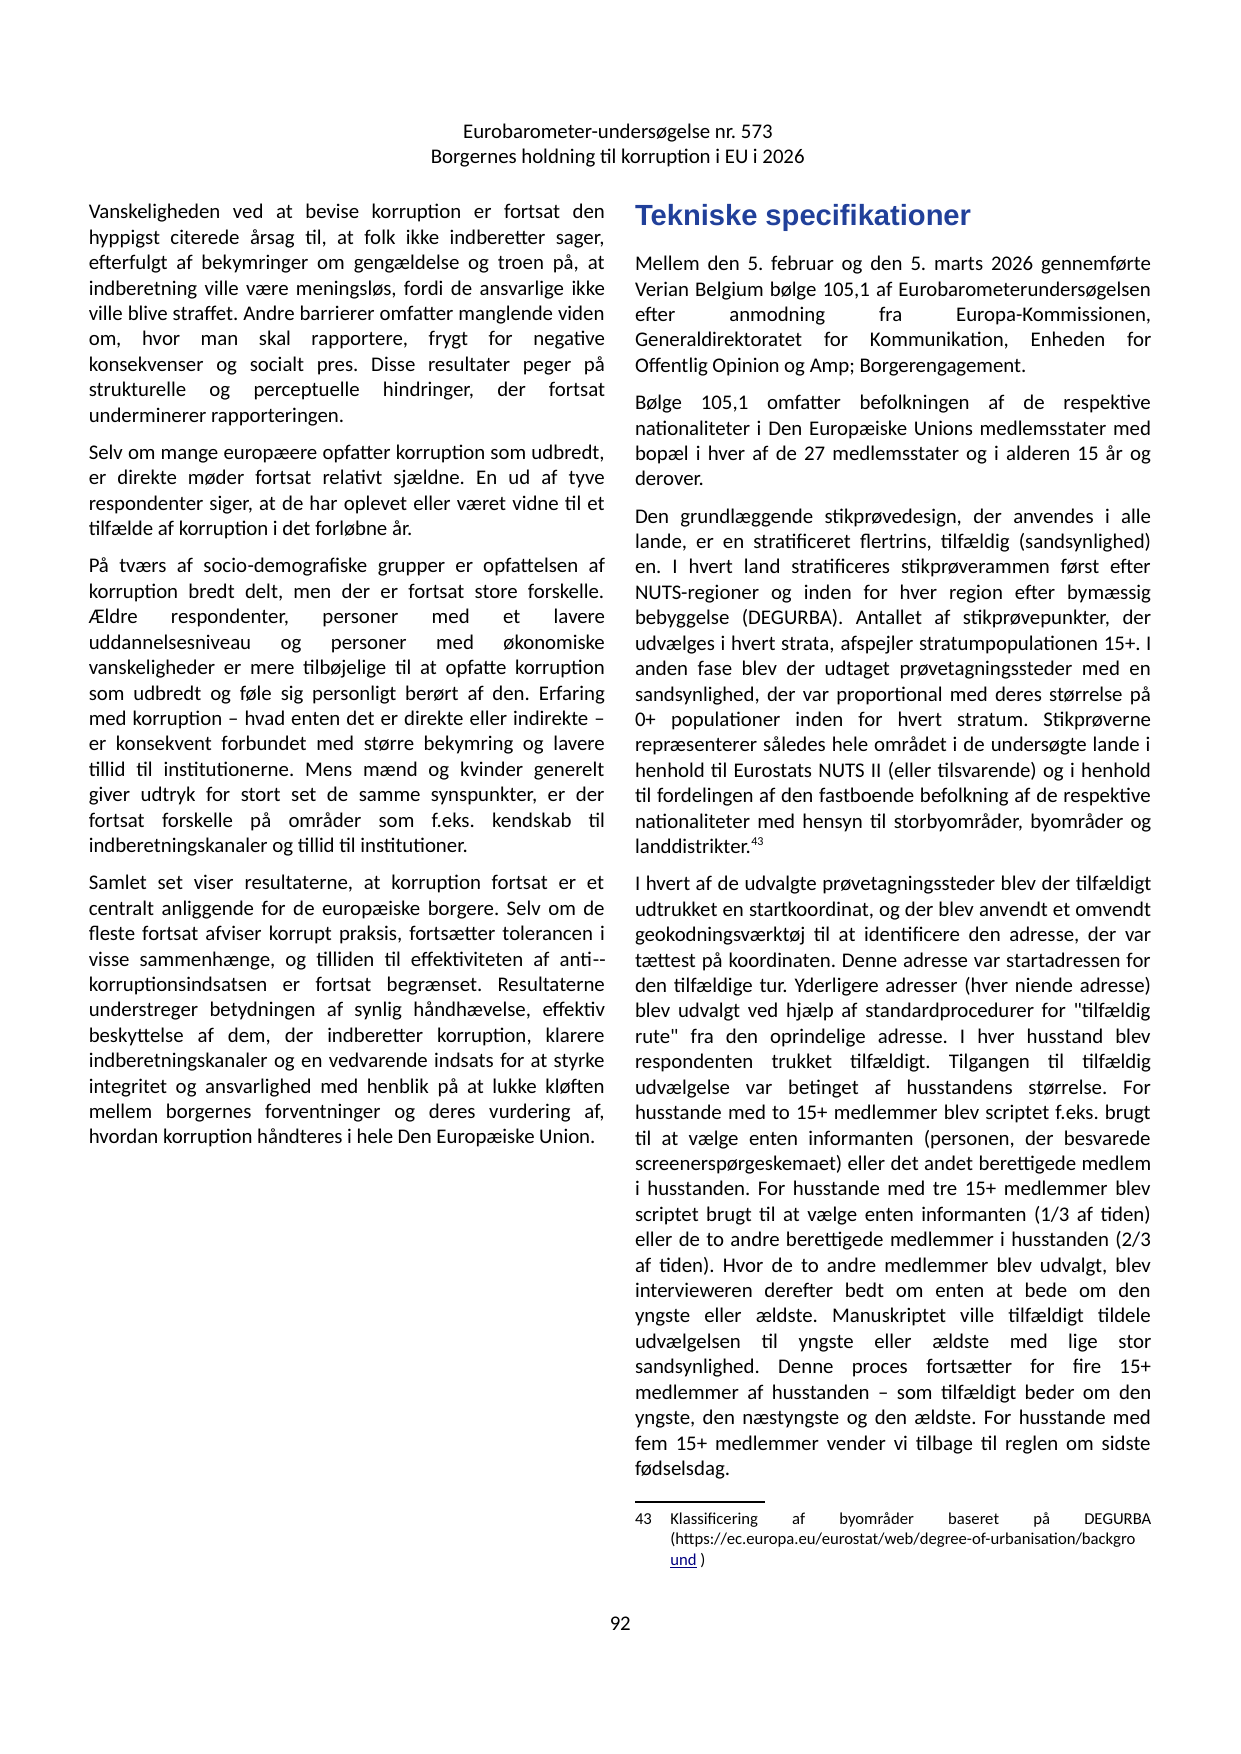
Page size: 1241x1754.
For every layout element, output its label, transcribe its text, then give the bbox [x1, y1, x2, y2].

text Mellem den 5. februar og den 5. marts 2026 gennemførte Verian Belgium bølge 105,1 af Eurobarometerundersøgelsen efter anmodning fra Europa-Kommissionen, Generaldirektoratet for Kommunikation, Enheden for Offentlig Opinion og Amp; Borgerengagement. [635, 250, 1152, 377]
text På tværs af socio‑demografiske grupper er opfattelsen af korruption bredt delt, men der er fortsat store forskelle. Ældre respondenter, personer med et lavere uddannelsesniveau og personer med økonomiske vanskeligheder er mere tilbøjelige til at opfatte korruption som udbredt og føle sig personligt berørt af den. Erfaring med korruption – hvad enten det er direkte eller indirekte – er konsekvent forbundet med større bekymring og lavere tillid til institutionerne. Mens mænd og kvinder generelt giver udtryk for stort set de samme synspunkter, er der fortsat forskelle på områder som f.eks. kendskab til indberetningskanaler og tillid til institutioner. [88, 553, 605, 858]
subtitle Tekniske specifikationer [635, 198, 1152, 232]
text Vanskeligheden ved at bevise korruption er fortsat den hyppigst citerede årsag til, at folk ikke indberetter sager, efterfulgt af bekymringer om gengældelse og troen på, at indberetning ville være meningsløs, fordi de ansvarlige ikke ville blive straffet. Andre barrierer omfatter manglende viden om, hvor man skal rapportere, frygt for negative konsekvenser og socialt pres. Disse resultater peger på strukturelle og perceptuelle hindringer, der fortsat underminerer rapporteringen. [88, 198, 605, 427]
text Bølge 105,1 omfatter befolkningen af de respektive nationaliteter i Den Europæiske Unions medlemsstater med bopæl i hver af de 27 medlemsstater og i alderen 15 år og derover. [635, 389, 1152, 491]
text Selv om mange europæere opfatter korruption som udbredt, er direkte møder fortsat relativt sjældne. En ud af tyve respondenter siger, at de har oplevet eller været vidne til et tilfælde af korruption i det forløbne år. [88, 439, 605, 541]
text Samlet set viser resultaterne, at korruption fortsat er et centralt anliggende for de europæiske borgere. Selv om de fleste fortsat afviser korrupt praksis, fortsætter tolerancen i visse sammenhænge, og tilliden til effektiviteten af anti‑-korruptionsindsatsen er fortsat begrænset. Resultaterne understreger betydningen af synlig håndhævelse, effektiv beskyttelse af dem, der indberetter korruption, klarere indberetningskanaler og en vedvarende indsats for at styrke integritet og ansvarlighed med henblik på at lukke kløften mellem borgernes forventninger og deres vurdering af, hvordan korruption håndteres i hele Den Europæiske Union. [88, 869, 605, 1149]
text Klassificering af byområder baseret på DEGURBA (https://ec.europa.eu/eurostat/web/degree-of-urbanisation/backgro und ) [635, 1508, 1152, 1569]
text Den grundlæggende stikprøvedesign, der anvendes i alle lande, er en stratificeret flertrins, tilfældig (sandsynlighed) en. I hvert land stratificeres stikprøverammen først efter NUTS-regioner og inden for hver region efter bymæssig bebyggelse (DEGURBA). Antallet af stikprøvepunkter, der udvælges i hvert strata, afspejler stratumpopulationen 15+. I anden fase blev der udtaget prøvetagningssteder med en sandsynlighed, der var proportional med deres størrelse på 0+ populationer inden for hvert stratum. Stikprøverne repræsenterer således hele området i de undersøgte lande i henhold til Eurostats NUTS II (eller tilsvarende) og i henhold til fordelingen af den fastboende befolkning af de respektive nationaliteter med hensyn til storbyområder, byområder og landdistrikter. [635, 503, 1152, 859]
text I hvert af de udvalgte prøvetagningssteder blev der tilfældigt udtrukket en startkoordinat, og der blev anvendt et omvendt geokodningsværktøj til at identificere den adresse, der var tættest på koordinaten. Denne adresse var startadressen for den tilfældige tur. Yderligere adresser (hver niende adresse) blev udvalgt ved hjælp af standardprocedurer for "tilfældig rute" fra den oprindelige adresse. I hver husstand blev respondenten trukket tilfældigt. Tilgangen til tilfældig udvælgelse var betinget af husstandens størrelse. For husstande med to 15+ medlemmer blev scriptet f.eks. brugt til at vælge enten informanten (personen, der besvarede screenerspørgeskemaet) eller det andet berettigede medlem i husstanden. For husstande med tre 15+ medlemmer blev scriptet brugt til at vælge enten informanten (1/3 af tiden) eller de to andre berettigede medlemmer i husstanden (2/3 af tiden). Hvor de to andre medlemmer blev udvalgt, blev intervieweren derefter bedt om enten at bede om den yngste eller ældste. Manuskriptet ville tilfældigt tildele udvælgelsen til yngste eller ældste med lige stor sandsynlighed. Denne proces fortsætter for fire 15+ medlemmer af husstanden – som tilfældigt beder om den yngste, den næstyngste og den ældste. For husstande med fem 15+ medlemmer vender vi tilbage til reglen om sidste fødselsdag. [635, 871, 1152, 1481]
